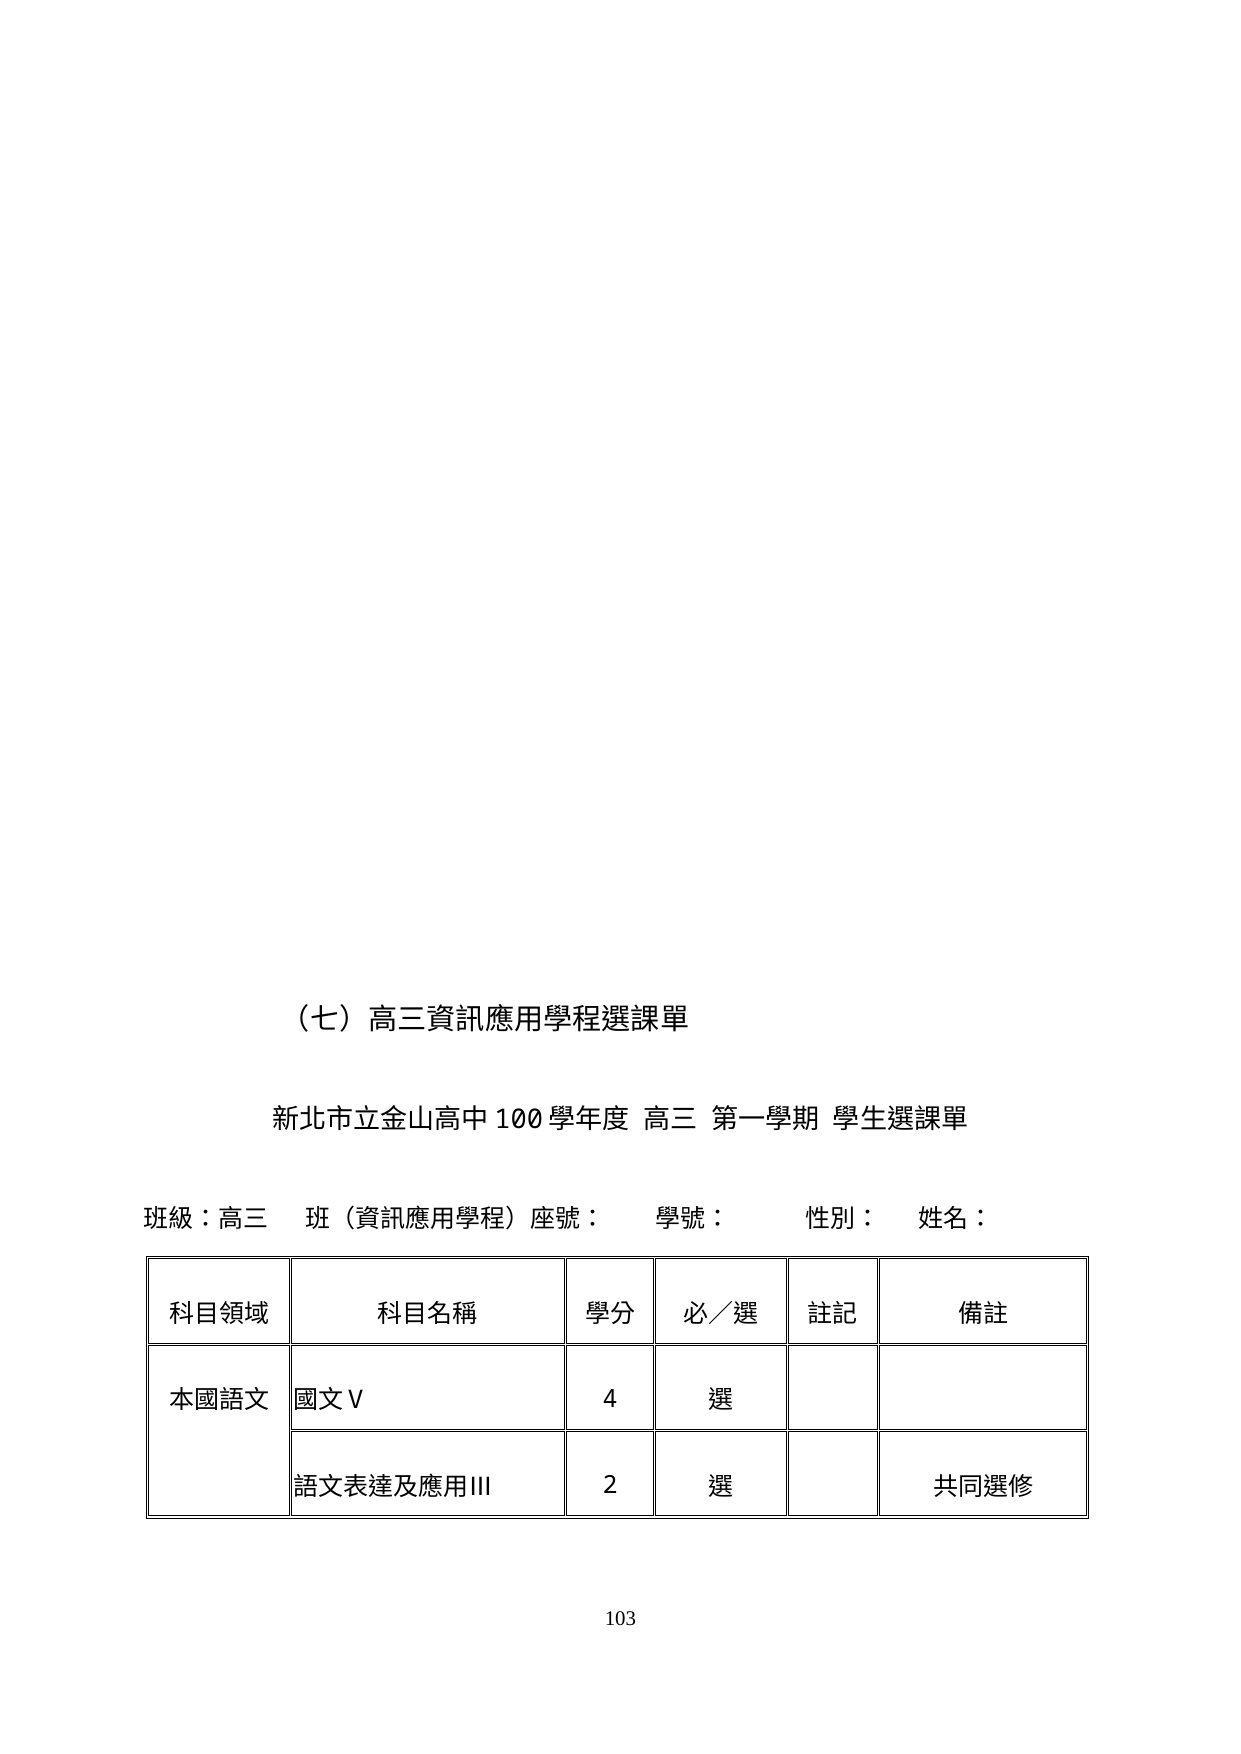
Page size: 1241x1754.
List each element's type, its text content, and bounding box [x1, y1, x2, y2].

text 新北市立金山高中100學年度 高三 第一學期 學生選課單 [118, 1075, 1122, 1137]
table_cell 語文表達及應用Ⅲ [292, 1432, 564, 1515]
table_cell [880, 1346, 1086, 1429]
table_cell 本國語文 [149, 1346, 289, 1515]
table_header 科目名稱 [292, 1259, 564, 1342]
table_cell 4 [567, 1346, 653, 1429]
table_header 備註 [880, 1259, 1086, 1342]
table_cell [1089, 1343, 1093, 1429]
table_cell [789, 1432, 877, 1515]
table_cell 選 [656, 1432, 786, 1515]
table_header 科目領域 [149, 1259, 289, 1342]
table_header 必／選 [656, 1259, 786, 1342]
table_header 註記 [789, 1259, 877, 1342]
table_cell [1089, 1429, 1093, 1515]
text （七）高三資訊應用學程選課單 [281, 975, 1122, 1037]
table_header 學分 [567, 1259, 653, 1342]
text 班級：高三 班（資訊應用學程）座號： 學號： 性別： 姓名： [118, 1175, 1122, 1237]
table_cell 共同選修 [880, 1432, 1086, 1515]
table_cell 2 [567, 1432, 653, 1515]
table_cell 選 [656, 1346, 786, 1429]
table_cell [789, 1346, 877, 1429]
table_header [1089, 1256, 1093, 1342]
table_cell 國文Ⅴ [292, 1346, 564, 1429]
